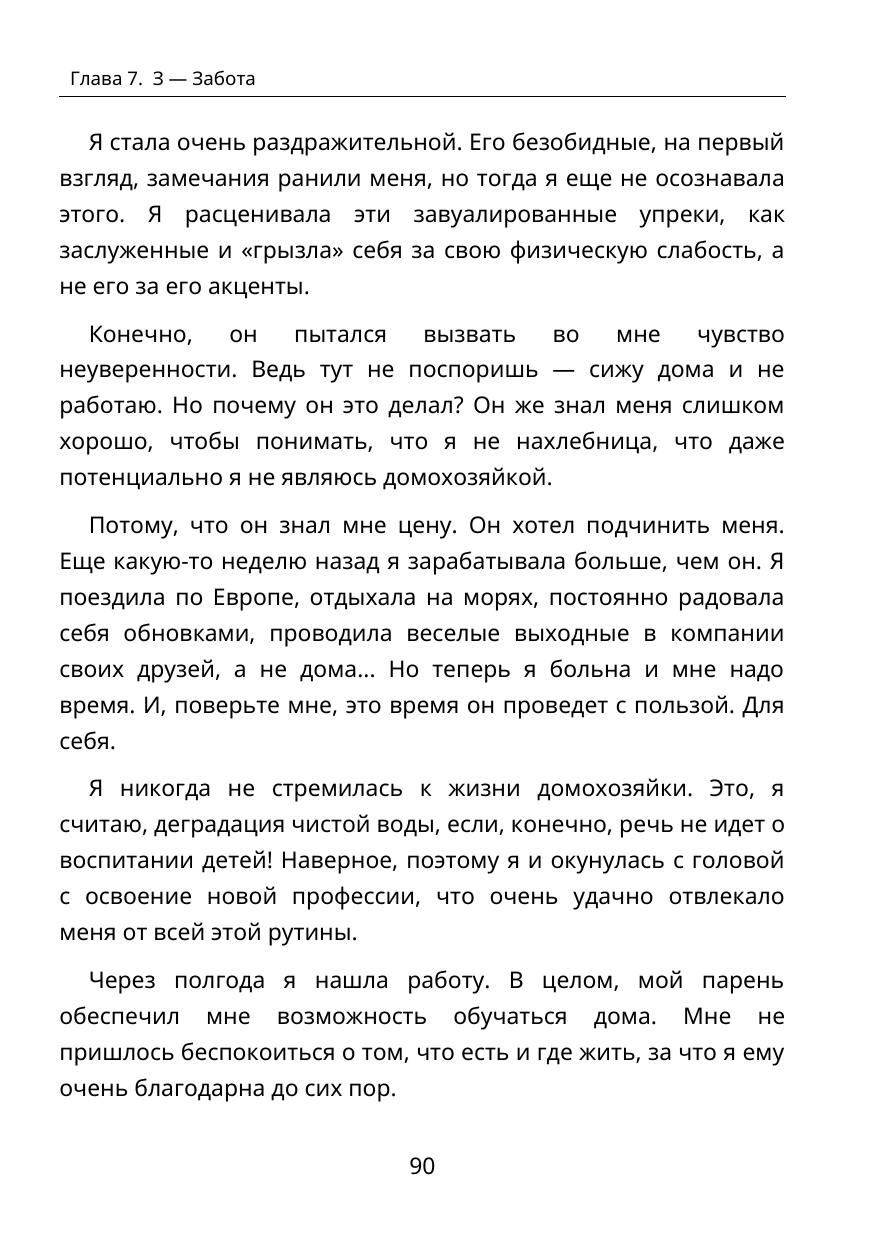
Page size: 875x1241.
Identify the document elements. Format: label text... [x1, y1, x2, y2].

text Конечно, он пытался вызвать во мне чувство неуверенности. Ведь тут не поспоришь — сижу дома и не работаю. Но почему он это делал? Он же знал меня слишком хорошо, чтобы понимать, что я не нахлебница, что даже потенциально я не являюсь домохозяйкой. [59, 317, 786, 492]
text Я стала очень раздражительной. Его безобидные, на первый взгляд, замечания ранили меня, но тогда я еще не осознавала этого. Я расценивала эти завуалированные упреки, как заслуженные и «грызла» себя за свою физическую слабость, а не его за его акценты. [59, 126, 786, 301]
text Через полгода я нашла работу. В целом, мой парень обеспечил мне возможность обучаться дома. Мне не пришлось беспокоиться о том, что есть и где жить, за что я ему очень благодарна до сих пор. [59, 964, 786, 1103]
text Потому, что он знал мне цену. Он хотел подчинить меня. Еще какую-то неделю назад я зарабатывала больше, чем он. Я поездила по Европе, отдыхала на морях, постоянно радовала себя обновками, проводила веселые выходные в компании своих друзей, а не дома... Но теперь я больна и мне надо время. И, поверьте мне, это время он проведет с пользой. Для себя. [59, 509, 786, 756]
text Я никогда не стремилась к жизни домохозяйки. Это, я считаю, деградация чистой воды, если, конечно, речь не идет о воспитании детей! Наверное, поэтому я и окунулась с головой с освоение новой профессии, что очень удачно отвлекало меня от всей этой рутины. [59, 772, 786, 947]
